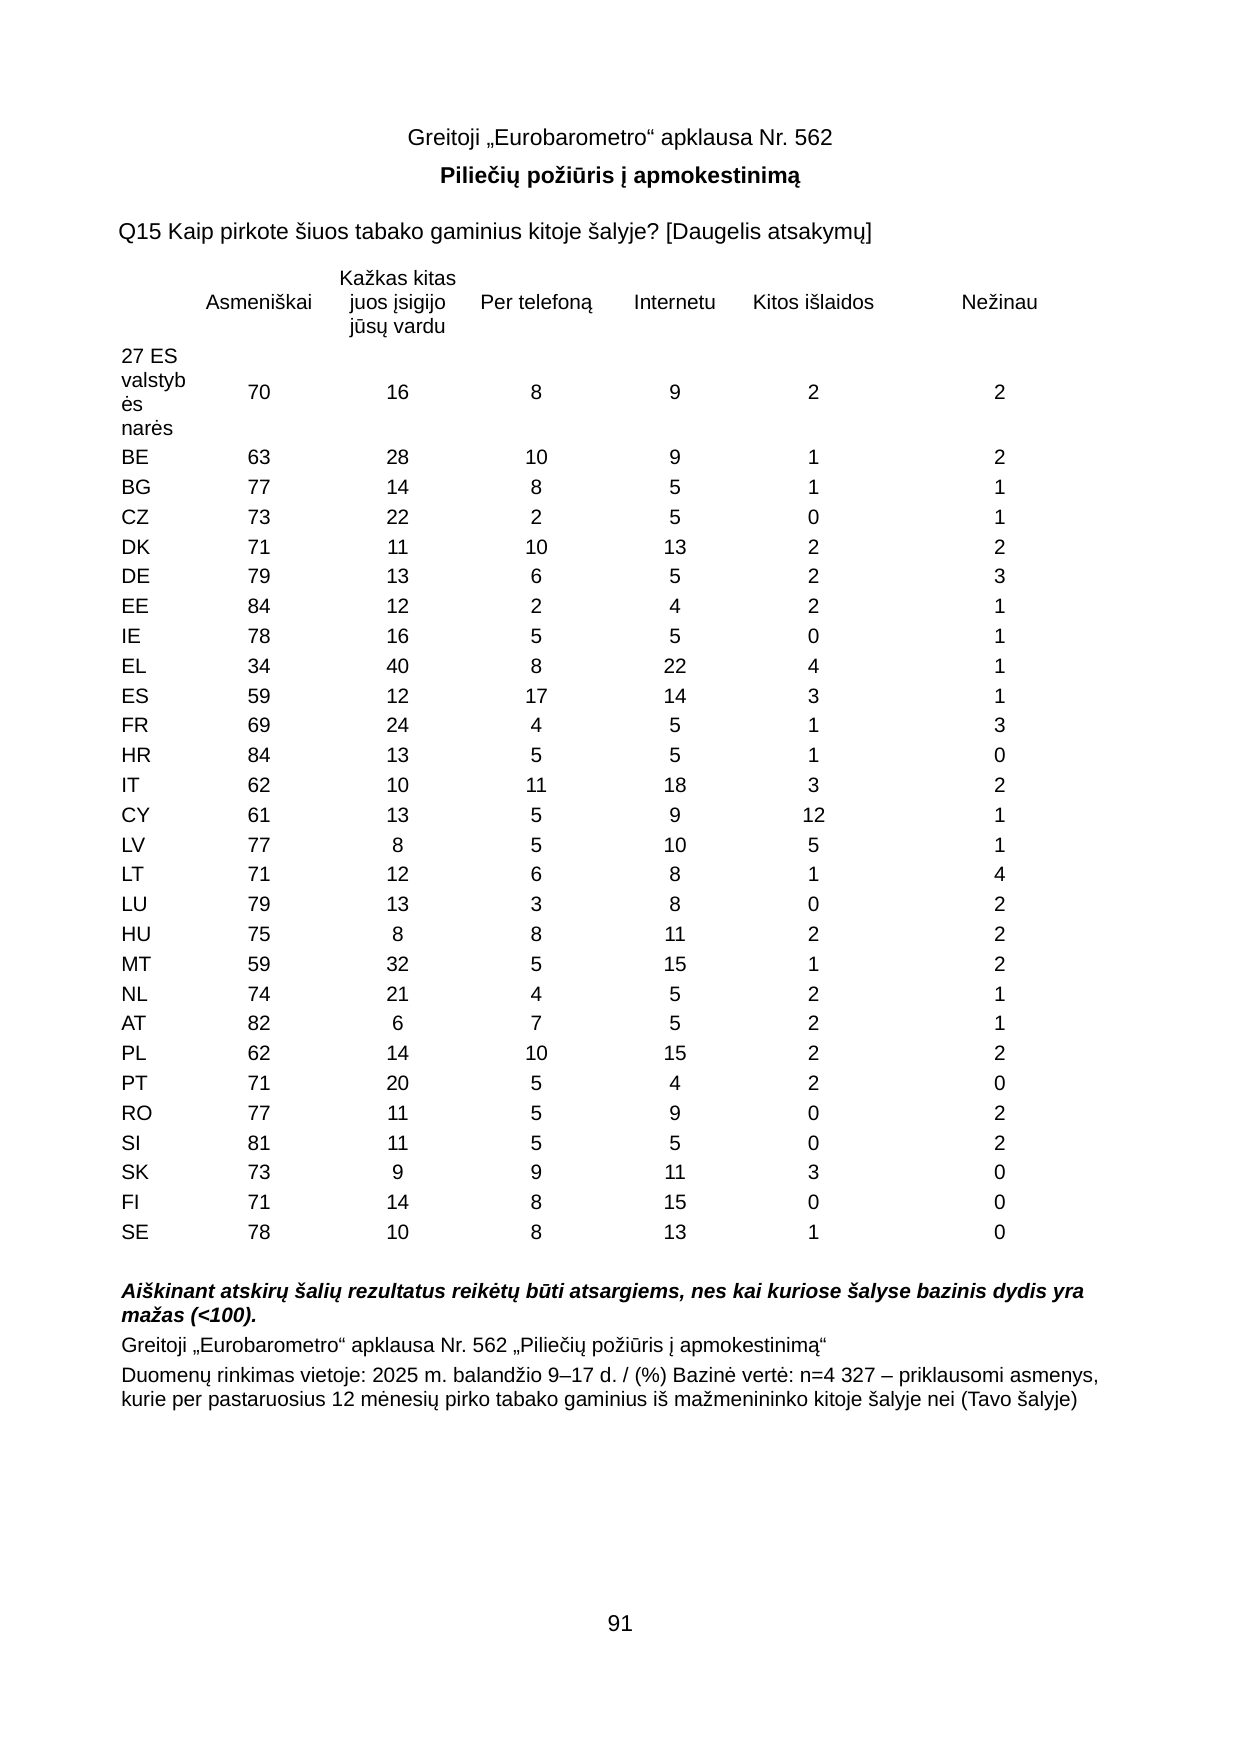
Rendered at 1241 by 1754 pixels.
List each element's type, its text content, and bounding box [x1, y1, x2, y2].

table_cell 5 [467, 949, 606, 978]
table_cell 3 [467, 889, 606, 919]
table_cell 8 [467, 472, 606, 502]
table_cell 2 [744, 979, 883, 1008]
table_cell 2 [744, 1008, 883, 1038]
table_cell SK [118, 1157, 189, 1187]
table_cell 1 [744, 442, 883, 472]
table_cell 1 [883, 681, 1117, 710]
table_cell 11 [606, 919, 744, 949]
table_cell 22 [606, 651, 744, 681]
table_cell 27 ES valstybės narės [118, 341, 189, 442]
table_cell PT [118, 1068, 189, 1098]
table_cell 4 [606, 591, 744, 621]
table_cell 62 [190, 1038, 328, 1068]
table_cell 6 [467, 561, 606, 591]
table_cell 2 [883, 1038, 1117, 1068]
table_cell 34 [190, 651, 328, 681]
table_cell 1 [744, 949, 883, 978]
table_cell 82 [190, 1008, 328, 1038]
table_cell 2 [744, 1068, 883, 1098]
table_cell 20 [328, 1068, 467, 1098]
table_cell 9 [606, 800, 744, 829]
table_cell 3 [883, 561, 1117, 591]
table_cell 8 [467, 341, 606, 442]
table_header Asmeniškai [190, 263, 328, 341]
table_cell 5 [606, 979, 744, 1008]
table_cell 0 [883, 1187, 1117, 1217]
table_cell 7 [467, 1008, 606, 1038]
table_cell 63 [190, 442, 328, 472]
table_cell IE [118, 621, 189, 651]
table_cell 2 [883, 889, 1117, 919]
table_cell 4 [467, 710, 606, 740]
table_cell 59 [190, 949, 328, 978]
table_cell 5 [606, 1008, 744, 1038]
table_cell 2 [744, 1038, 883, 1068]
table_cell 75 [190, 919, 328, 949]
table_cell 2 [467, 591, 606, 621]
table_cell 71 [190, 532, 328, 561]
table_cell 77 [190, 830, 328, 859]
table_cell EE [118, 591, 189, 621]
table_cell 1 [883, 591, 1117, 621]
table_cell AT [118, 1008, 189, 1038]
table_cell 9 [606, 1098, 744, 1127]
table_cell 5 [467, 830, 606, 859]
table_cell 5 [606, 740, 744, 770]
table_cell 15 [606, 949, 744, 978]
table_cell 8 [467, 651, 606, 681]
table_cell 13 [328, 800, 467, 829]
table_cell 11 [606, 1157, 744, 1187]
table_cell 15 [606, 1187, 744, 1217]
table_cell 62 [190, 770, 328, 800]
table_cell 0 [744, 1098, 883, 1127]
table_cell [328, 1247, 467, 1276]
table_header Kažkas kitas juos įsigijo jūsų vardu [328, 263, 467, 341]
table_cell 11 [328, 1128, 467, 1157]
table_cell 8 [467, 919, 606, 949]
table_cell 14 [606, 681, 744, 710]
table_cell IT [118, 770, 189, 800]
table_cell 21 [328, 979, 467, 1008]
table_cell 5 [606, 621, 744, 651]
table_cell 8 [467, 1217, 606, 1247]
table_cell 1 [883, 651, 1117, 681]
table_cell 0 [744, 502, 883, 532]
table_cell RO [118, 1098, 189, 1127]
table_cell 0 [883, 1157, 1117, 1187]
table_cell 9 [328, 1157, 467, 1187]
table_cell 81 [190, 1128, 328, 1157]
table_cell 13 [606, 1217, 744, 1247]
table_cell 14 [328, 1038, 467, 1068]
table_cell 1 [744, 710, 883, 740]
table_cell 2 [883, 949, 1117, 978]
table_cell [118, 1247, 189, 1276]
table_cell 10 [606, 830, 744, 859]
table_cell 79 [190, 889, 328, 919]
table_cell 5 [467, 800, 606, 829]
table_cell 13 [328, 740, 467, 770]
table_cell 11 [467, 770, 606, 800]
table_cell 13 [328, 889, 467, 919]
table_cell [744, 1247, 883, 1276]
table_cell 0 [744, 1128, 883, 1157]
table_cell 3 [883, 710, 1117, 740]
table_cell 9 [606, 442, 744, 472]
table_cell 4 [467, 979, 606, 1008]
table_cell SE [118, 1217, 189, 1247]
text Q15 Kaip pirkote šiuos tabako gaminius kitoje šalyje? [Daugelis atsakymų] [118, 218, 1122, 244]
table_cell 59 [190, 681, 328, 710]
table_cell BG [118, 472, 189, 502]
table_cell 2 [883, 442, 1117, 472]
table_cell 2 [883, 919, 1117, 949]
table_cell 1 [883, 979, 1117, 1008]
table_cell 9 [467, 1157, 606, 1187]
table_cell 1 [883, 621, 1117, 651]
table_cell 10 [328, 770, 467, 800]
table_cell HU [118, 919, 189, 949]
table_cell MT [118, 949, 189, 978]
table_cell 71 [190, 1068, 328, 1098]
table_cell 2 [744, 591, 883, 621]
table_cell 22 [328, 502, 467, 532]
table_cell 12 [328, 681, 467, 710]
table_cell 17 [467, 681, 606, 710]
table_cell 32 [328, 949, 467, 978]
table_cell 5 [467, 740, 606, 770]
table_cell 5 [467, 1128, 606, 1157]
table_cell 4 [744, 651, 883, 681]
table_cell FR [118, 710, 189, 740]
table_cell 5 [467, 1068, 606, 1098]
table_cell 1 [883, 502, 1117, 532]
table_cell 5 [467, 621, 606, 651]
table_cell 1 [883, 830, 1117, 859]
table_cell 15 [606, 1038, 744, 1068]
table_cell 14 [328, 472, 467, 502]
table_cell 2 [744, 919, 883, 949]
table_cell DE [118, 561, 189, 591]
table_cell LU [118, 889, 189, 919]
table_cell CY [118, 800, 189, 829]
table_header Per telefoną [467, 263, 606, 341]
table_cell 73 [190, 502, 328, 532]
table_cell 6 [467, 859, 606, 889]
table_cell 8 [606, 889, 744, 919]
table_cell 71 [190, 1187, 328, 1217]
table_cell 11 [328, 1098, 467, 1127]
table_cell 1 [744, 740, 883, 770]
table_header Internetu [606, 263, 744, 341]
table_cell 1 [883, 1008, 1117, 1038]
table_cell ES [118, 681, 189, 710]
table_cell DK [118, 532, 189, 561]
table_cell 4 [883, 859, 1117, 889]
table_cell 2 [883, 770, 1117, 800]
table_cell 12 [328, 859, 467, 889]
table_cell 5 [606, 472, 744, 502]
table_cell 13 [328, 561, 467, 591]
table_cell Duomenų rinkimas vietoje: 2025 m. balandžio 9–17 d. / (%) Bazinė vertė: n=4 327 – priklausomi asmenys, kurie per pastaruosius 12 mėnesių pirko tabako gaminius iš mažmenininko kitoje šalyje nei (Tavo šalyje) [118, 1360, 1117, 1414]
table_cell 79 [190, 561, 328, 591]
table_cell 18 [606, 770, 744, 800]
table_cell 84 [190, 740, 328, 770]
table_cell FI [118, 1187, 189, 1217]
table_cell 0 [883, 1068, 1117, 1098]
table_cell 1 [883, 800, 1117, 829]
table_cell 10 [467, 442, 606, 472]
table_cell 2 [883, 1128, 1117, 1157]
table_cell SI [118, 1128, 189, 1157]
table_cell [467, 1247, 606, 1276]
table_cell [883, 1247, 1117, 1276]
table_cell 10 [328, 1217, 467, 1247]
table_header [118, 263, 189, 341]
table_cell 3 [744, 770, 883, 800]
table_cell 16 [328, 621, 467, 651]
table_cell 1 [744, 859, 883, 889]
table_cell 78 [190, 621, 328, 651]
table_cell 5 [467, 1098, 606, 1127]
table_cell 2 [744, 532, 883, 561]
table_cell 12 [744, 800, 883, 829]
table_cell 12 [328, 591, 467, 621]
table_cell 61 [190, 800, 328, 829]
table_cell 77 [190, 472, 328, 502]
table_cell EL [118, 651, 189, 681]
table_cell Greitoji „Eurobarometro“ apklausa Nr. 562 „Piliečių požiūris į apmokestinimą“ [118, 1330, 1117, 1360]
table_cell 11 [328, 532, 467, 561]
table_cell 14 [328, 1187, 467, 1217]
table_cell PL [118, 1038, 189, 1068]
table_cell 6 [328, 1008, 467, 1038]
table_cell 1 [744, 1217, 883, 1247]
table_cell 73 [190, 1157, 328, 1187]
table_cell 0 [744, 889, 883, 919]
table_cell 2 [744, 341, 883, 442]
table_cell LT [118, 859, 189, 889]
table_cell HR [118, 740, 189, 770]
table_cell [190, 1247, 328, 1276]
table_cell Aiškinant atskirų šalių rezultatus reikėtų būti atsargiems, nes kai kuriose šalyse bazinis dydis yra mažas (<100). [118, 1276, 1117, 1330]
table_header Kitos išlaidos [744, 263, 883, 341]
table_cell CZ [118, 502, 189, 532]
table_cell 0 [744, 621, 883, 651]
table_cell 4 [606, 1068, 744, 1098]
table_cell 1 [744, 472, 883, 502]
table_cell 8 [467, 1187, 606, 1217]
table_cell 5 [606, 502, 744, 532]
table_cell 70 [190, 341, 328, 442]
table_cell 2 [883, 532, 1117, 561]
table_cell 8 [328, 830, 467, 859]
table_cell 24 [328, 710, 467, 740]
table_cell 3 [744, 1157, 883, 1187]
table_cell 1 [883, 472, 1117, 502]
table_cell 5 [606, 561, 744, 591]
table_cell 10 [467, 1038, 606, 1068]
table_cell 2 [883, 341, 1117, 442]
table_cell 3 [744, 681, 883, 710]
table_cell 8 [328, 919, 467, 949]
table_cell 74 [190, 979, 328, 1008]
table_cell 40 [328, 651, 467, 681]
table_cell 5 [606, 710, 744, 740]
table_cell 8 [606, 859, 744, 889]
table_cell 69 [190, 710, 328, 740]
table_header Nežinau [883, 263, 1117, 341]
table_cell [606, 1247, 744, 1276]
table_cell BE [118, 442, 189, 472]
table_cell 16 [328, 341, 467, 442]
table_cell LV [118, 830, 189, 859]
table_cell 0 [883, 1217, 1117, 1247]
table_cell 2 [883, 1098, 1117, 1127]
table_cell 0 [744, 1187, 883, 1217]
table_cell 10 [467, 532, 606, 561]
table_cell 2 [744, 561, 883, 591]
table_cell 5 [744, 830, 883, 859]
table_cell NL [118, 979, 189, 1008]
table_cell 84 [190, 591, 328, 621]
table_cell 13 [606, 532, 744, 561]
table_cell 71 [190, 859, 328, 889]
table_cell 9 [606, 341, 744, 442]
table_cell 28 [328, 442, 467, 472]
table_cell 0 [883, 740, 1117, 770]
table_cell 77 [190, 1098, 328, 1127]
table_cell 78 [190, 1217, 328, 1247]
table_cell 5 [606, 1128, 744, 1157]
table_cell 2 [467, 502, 606, 532]
